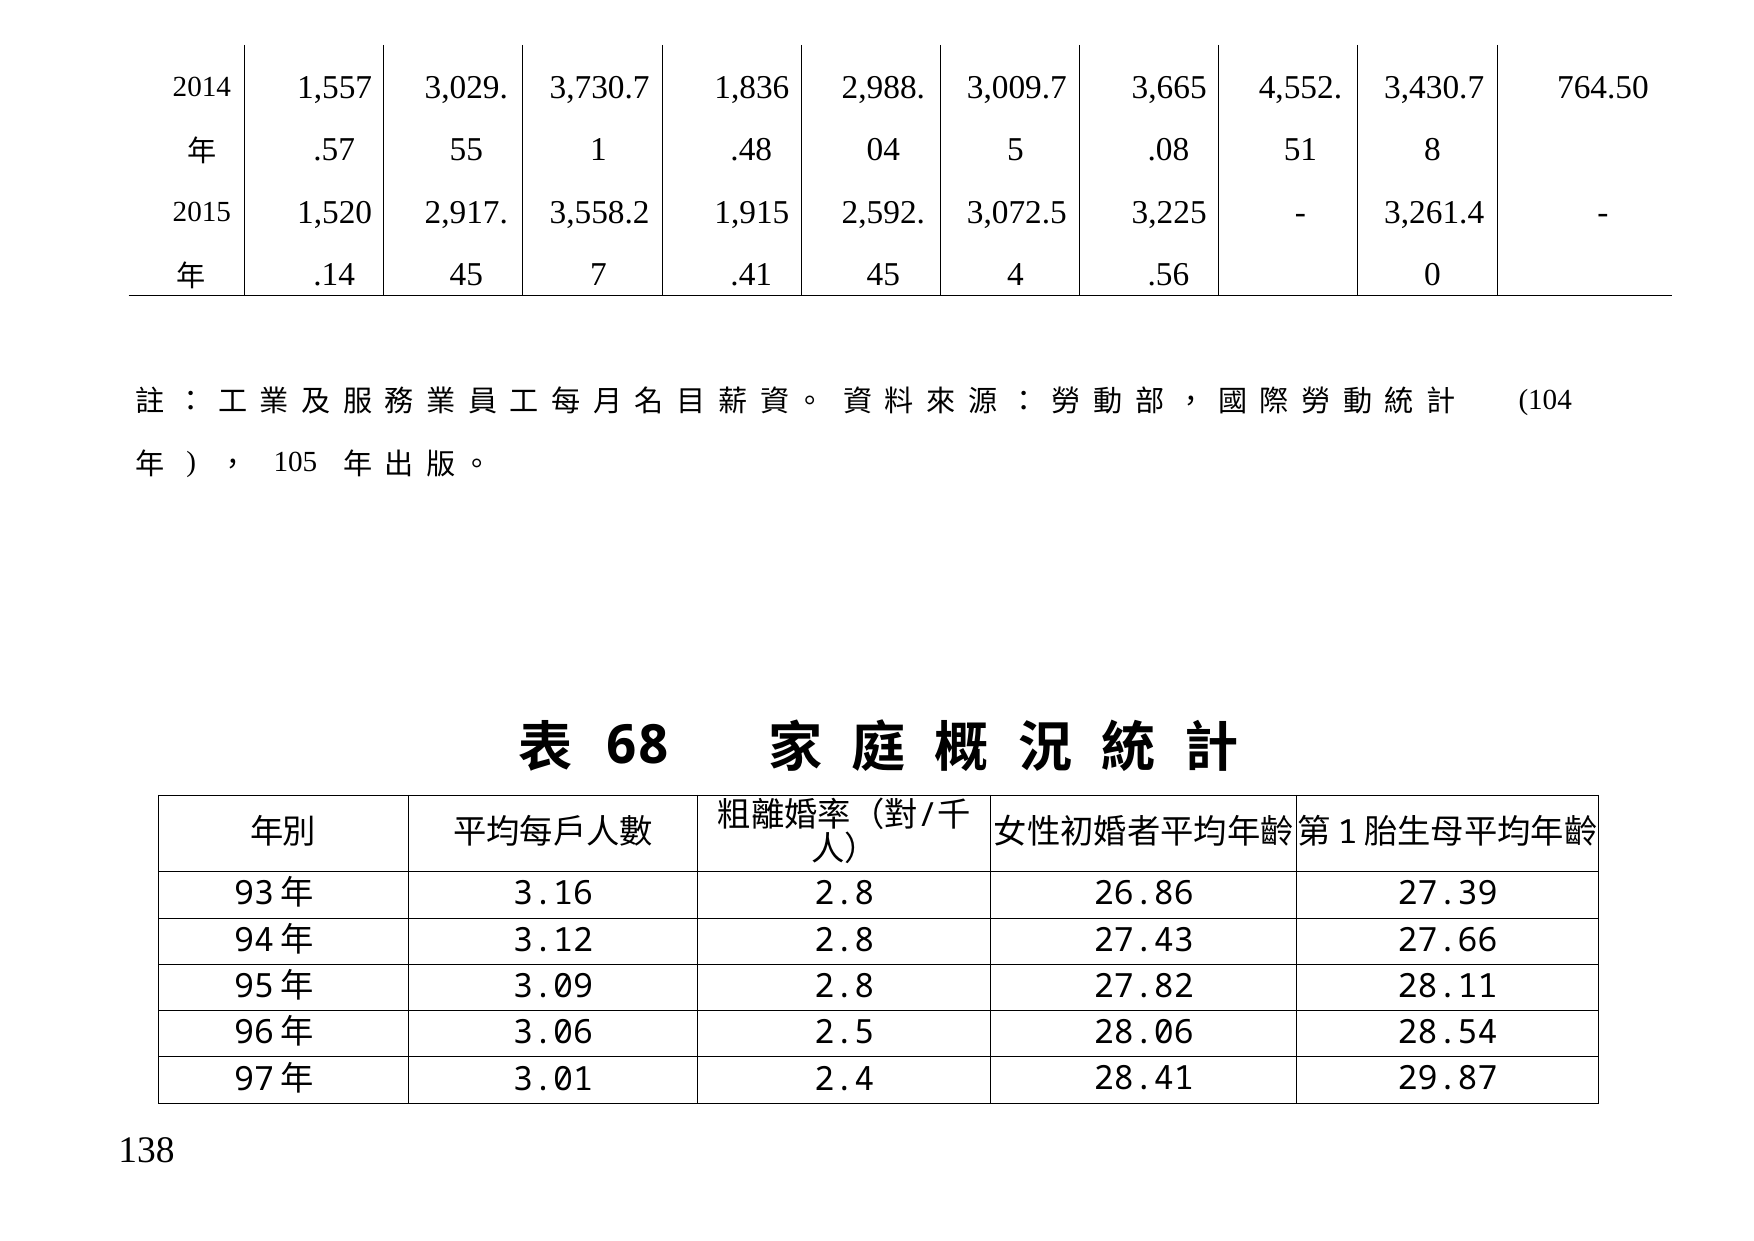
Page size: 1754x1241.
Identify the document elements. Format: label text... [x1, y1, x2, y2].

table_cell 2.8 [698, 919, 990, 964]
table_cell 4,552.51 [1219, 45, 1357, 170]
table_cell 2.5 [698, 1011, 990, 1056]
table_cell 28.41 [991, 1057, 1296, 1102]
table_cell 3,430.78 [1358, 45, 1497, 170]
table_cell 2014年 [129, 45, 244, 170]
table_cell 27.39 [1297, 872, 1598, 917]
table_cell 2015年 [129, 170, 244, 295]
table_header 女性初婚者平均年齡 [991, 796, 1296, 871]
table_cell 29.87 [1297, 1057, 1598, 1102]
table_cell 94年 [159, 919, 408, 964]
table_cell 2.4 [698, 1057, 990, 1102]
table_cell 28.54 [1297, 1011, 1598, 1056]
table_cell 27.82 [991, 965, 1296, 1010]
table_cell 2.8 [698, 965, 990, 1010]
table_cell 93年 [159, 872, 408, 917]
table_cell 3,029.55 [384, 45, 522, 170]
table_cell 3.06 [409, 1011, 697, 1056]
subtitle 表68 家庭概況統計 [128, 670, 1628, 795]
table_cell 1,915.41 [663, 170, 801, 295]
table_cell 3.01 [409, 1057, 697, 1102]
table_cell 3.16 [409, 872, 697, 917]
table_header 平均每戶人數 [409, 796, 697, 871]
table_cell - [1219, 170, 1357, 295]
table_cell 2,917.45 [384, 170, 522, 295]
table_cell 96年 [159, 1011, 408, 1056]
text 註：工業及服務業員工每月名目薪資。資料來源：勞動部，國際勞動統計 (104年)，105年出版。 [128, 357, 1628, 482]
table_cell 2.8 [698, 872, 990, 917]
table_cell 97年 [159, 1057, 408, 1102]
table_cell 3.12 [409, 919, 697, 964]
table_cell 2,988.04 [802, 45, 940, 170]
table_cell 27.66 [1297, 919, 1598, 964]
table_cell 3,730.71 [523, 45, 662, 170]
table_cell 3,072.54 [941, 170, 1079, 295]
table_cell 27.43 [991, 919, 1296, 964]
table_cell - [1498, 170, 1672, 295]
table_cell 95年 [159, 965, 408, 1010]
table_cell 2,592.45 [802, 170, 940, 295]
table_cell 28.11 [1297, 965, 1598, 1010]
table_cell 26.86 [991, 872, 1296, 917]
table_cell 3,225.56 [1080, 170, 1218, 295]
table_cell 1,520.14 [245, 170, 383, 295]
table_cell 3,261.40 [1358, 170, 1497, 295]
table_cell 1,836.48 [663, 45, 801, 170]
table_header 粗離婚率（對/千人） [698, 796, 990, 871]
table_cell 3,009.75 [941, 45, 1079, 170]
table_cell 3,665.08 [1080, 45, 1218, 170]
table_cell 1,557.57 [245, 45, 383, 170]
table_cell 764.50 [1498, 45, 1672, 170]
table_header 年別 [159, 796, 408, 871]
table_cell 28.06 [991, 1011, 1296, 1056]
table_cell 3,558.27 [523, 170, 662, 295]
table_cell 3.09 [409, 965, 697, 1010]
table_header 第1胎生母平均年齡 [1297, 796, 1598, 871]
